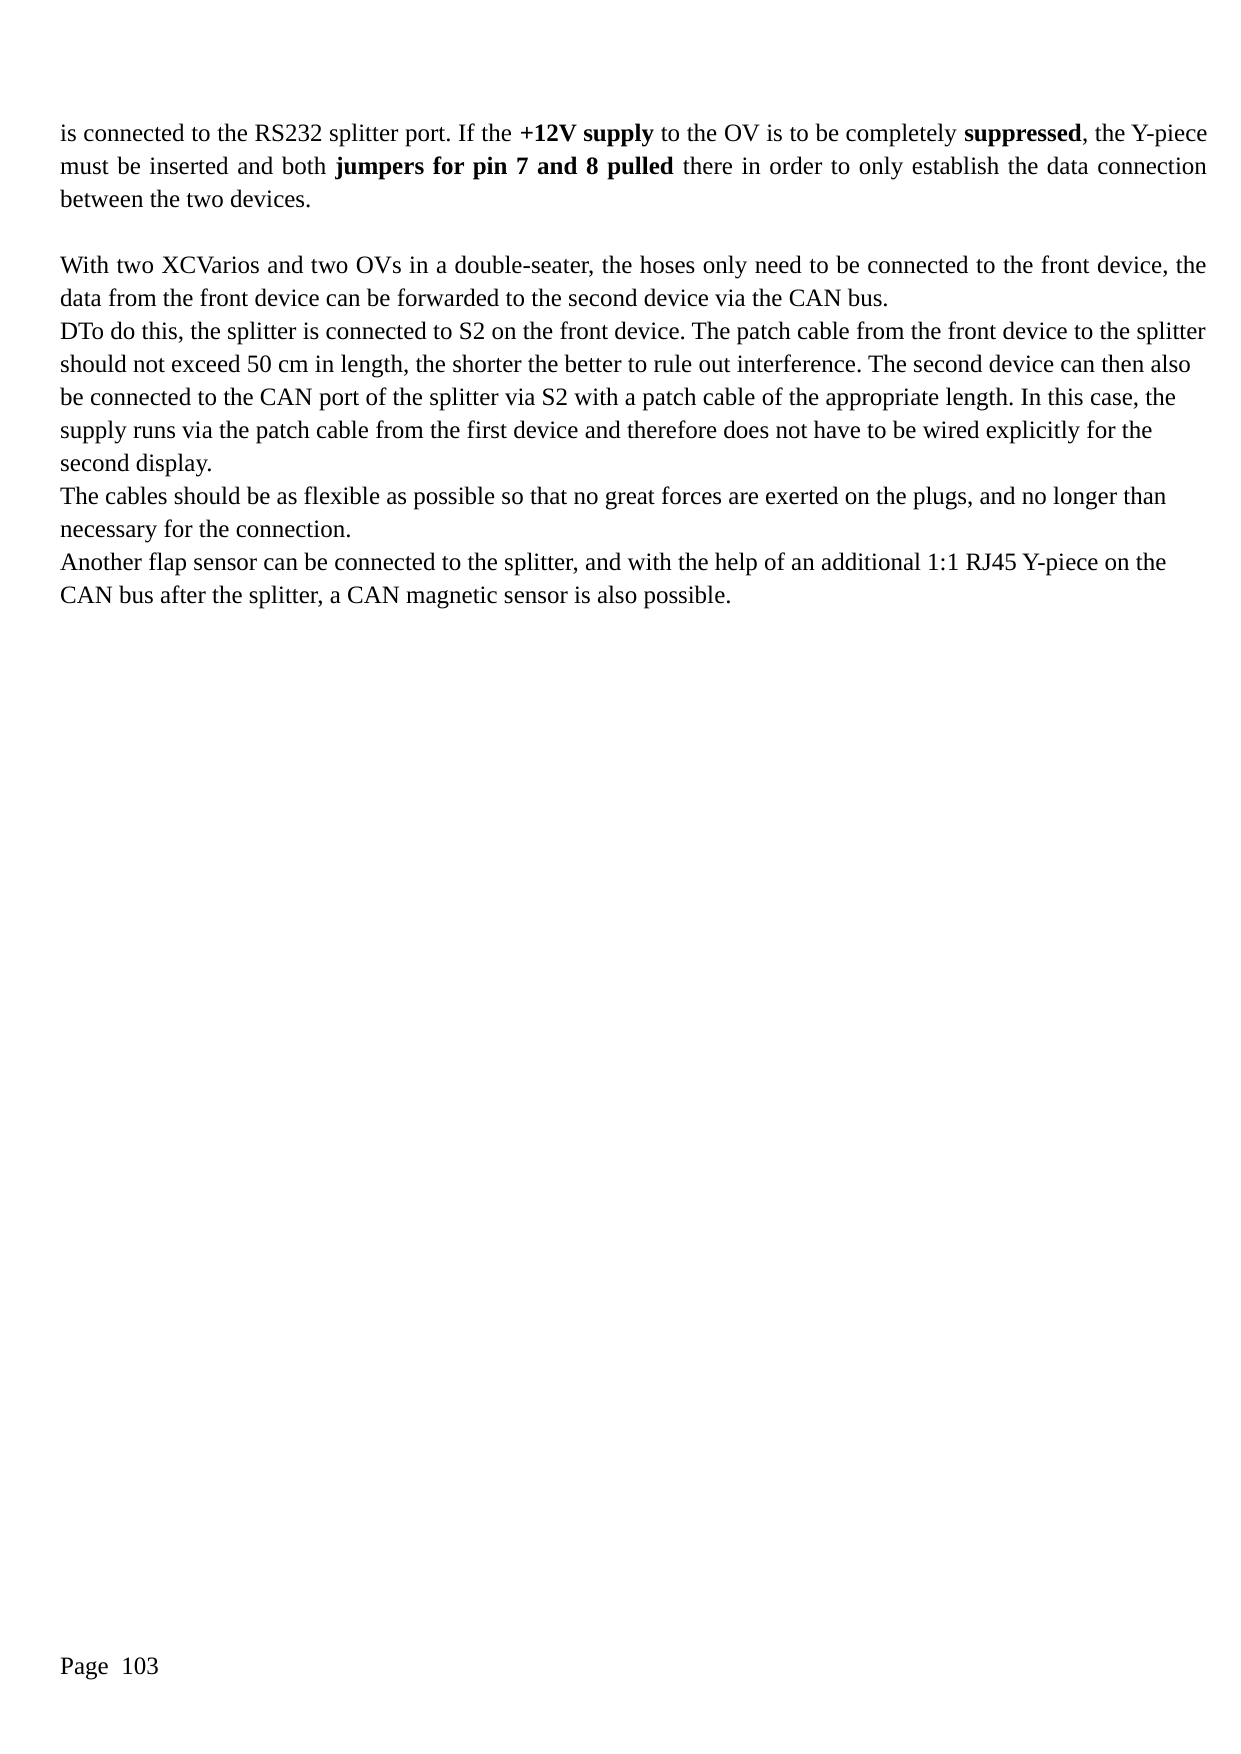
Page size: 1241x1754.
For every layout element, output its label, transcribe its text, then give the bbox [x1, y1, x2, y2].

text DTo do this, the splitter is connected to S2 on the front device. The patch cable from the front device to the splitter should not exceed 50 cm in length, the shorter the better to rule out interference. The second device can then also be connected to the CAN port of the splitter via S2 with a patch cable of the appropriate length. In this case, the supply runs via the patch cable from the first device and therefore does not have to be wired explicitly for the second display. The cables should be as flexible as possible so that no great forces are exerted on the plugs, and no longer than necessary for the connection. Another flap sensor can be connected to the splitter, and with the help of an additional 1:1 RJ45 Y-piece on the CAN bus after the splitter, a CAN magnetic sensor is also possible. [60, 316, 1207, 609]
text is connected to the RS232 splitter port. If the +12V supply to the OV is to be completely suppressed, the Y-piece must be inserted and both jumpers for pin 7 and 8 pulled there in order to only establish the data connection between the two devices. [60, 118, 1207, 213]
text With two XCVarios and two OVs in a double-seater, the hoses only need to be connected to the front device, the data from the front device can be forwarded to the second device via the CAN bus. [60, 250, 1207, 312]
